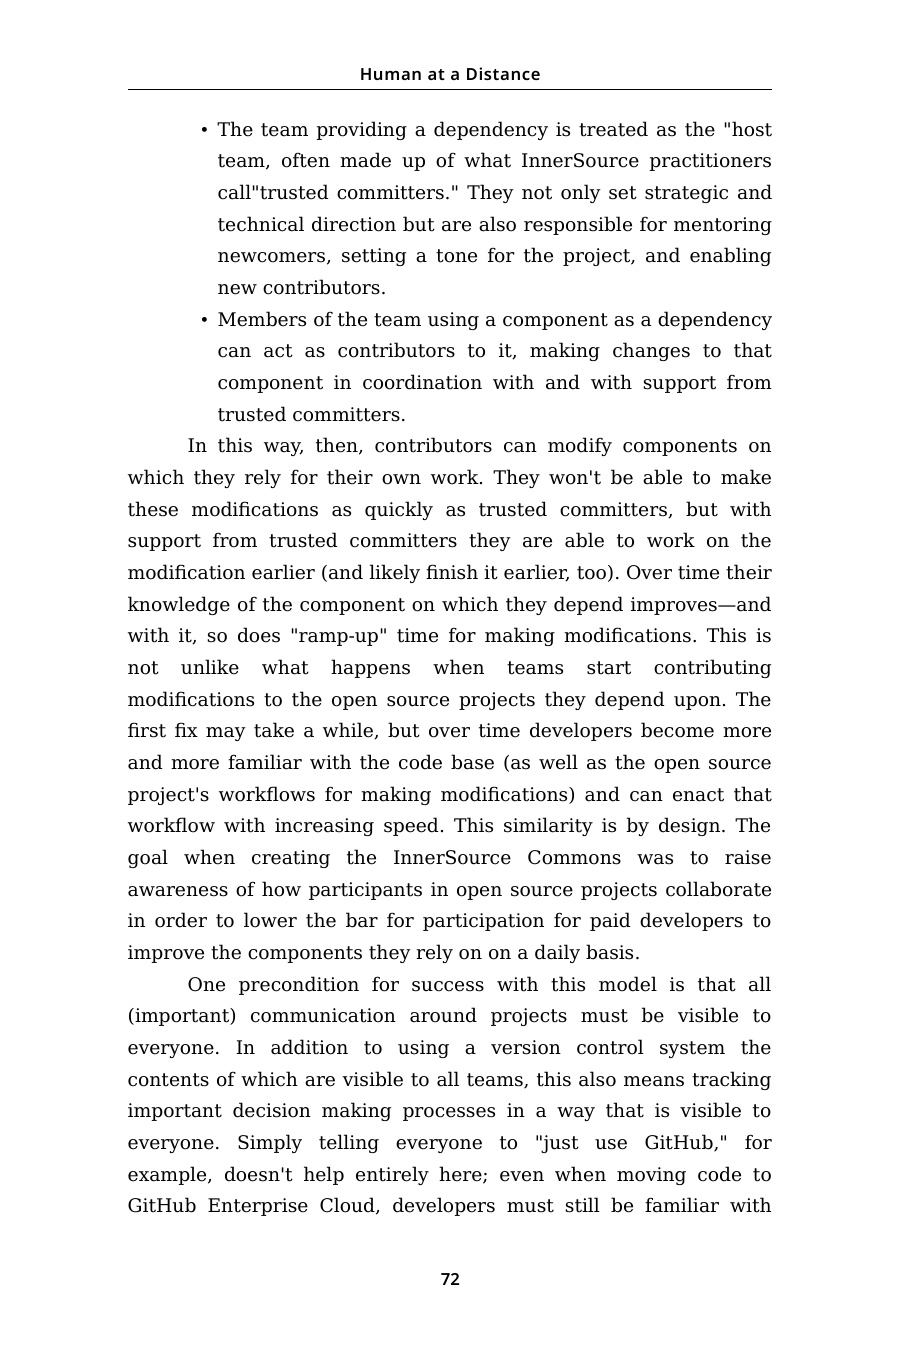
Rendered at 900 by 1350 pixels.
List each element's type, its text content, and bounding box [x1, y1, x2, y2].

text In this way, then, contributors can modify components on which they rely for their own work. They won't be able to make these modifications as quickly as trusted committers, but with support from trusted committers they are able to work on the modification earlier (and likely finish it earlier, too). Over time their knowledge of the component on which they depend improves—and with it, so does "ramp-up" time for making modifications. This is not unlike what happens when teams start contributing modifications to the open source projects they depend upon. The first fix may take a while, but over time developers become more and more familiar with the code base (as well as the open source project's workflows for making modifications) and can enact that workflow with increasing speed. This similarity is by design. The goal when creating the InnerSource Commons was to raise awareness of how participants in open source projects collaborate in order to lower the bar for participation for paid developers to improve the components they rely on on a daily basis. [127, 435, 772, 964]
list Members of the team using a component as a dependency can act as contributors to it, making changes to that component in coordination with and with support from trusted committers. [201, 308, 772, 425]
list The team providing a dependency is treated as the "host team, often made up of what InnerSource practitioners call"trusted committers." They not only set strategic and technical direction but are also responsible for mentoring newcomers, setting a tone for the project, and enabling new contributors. [201, 118, 772, 299]
text One precondition for success with this model is that all (important) communication around projects must be visible to everyone. In addition to using a version control system the contents of which are visible to all teams, this also means tracking important decision making processes in a way that is visible to everyone. Simply telling everyone to "just use GitHub," for example, doesn't help entirely here; even when moving code to GitHub Enterprise Cloud, developers must still be familiar with [127, 973, 772, 1217]
